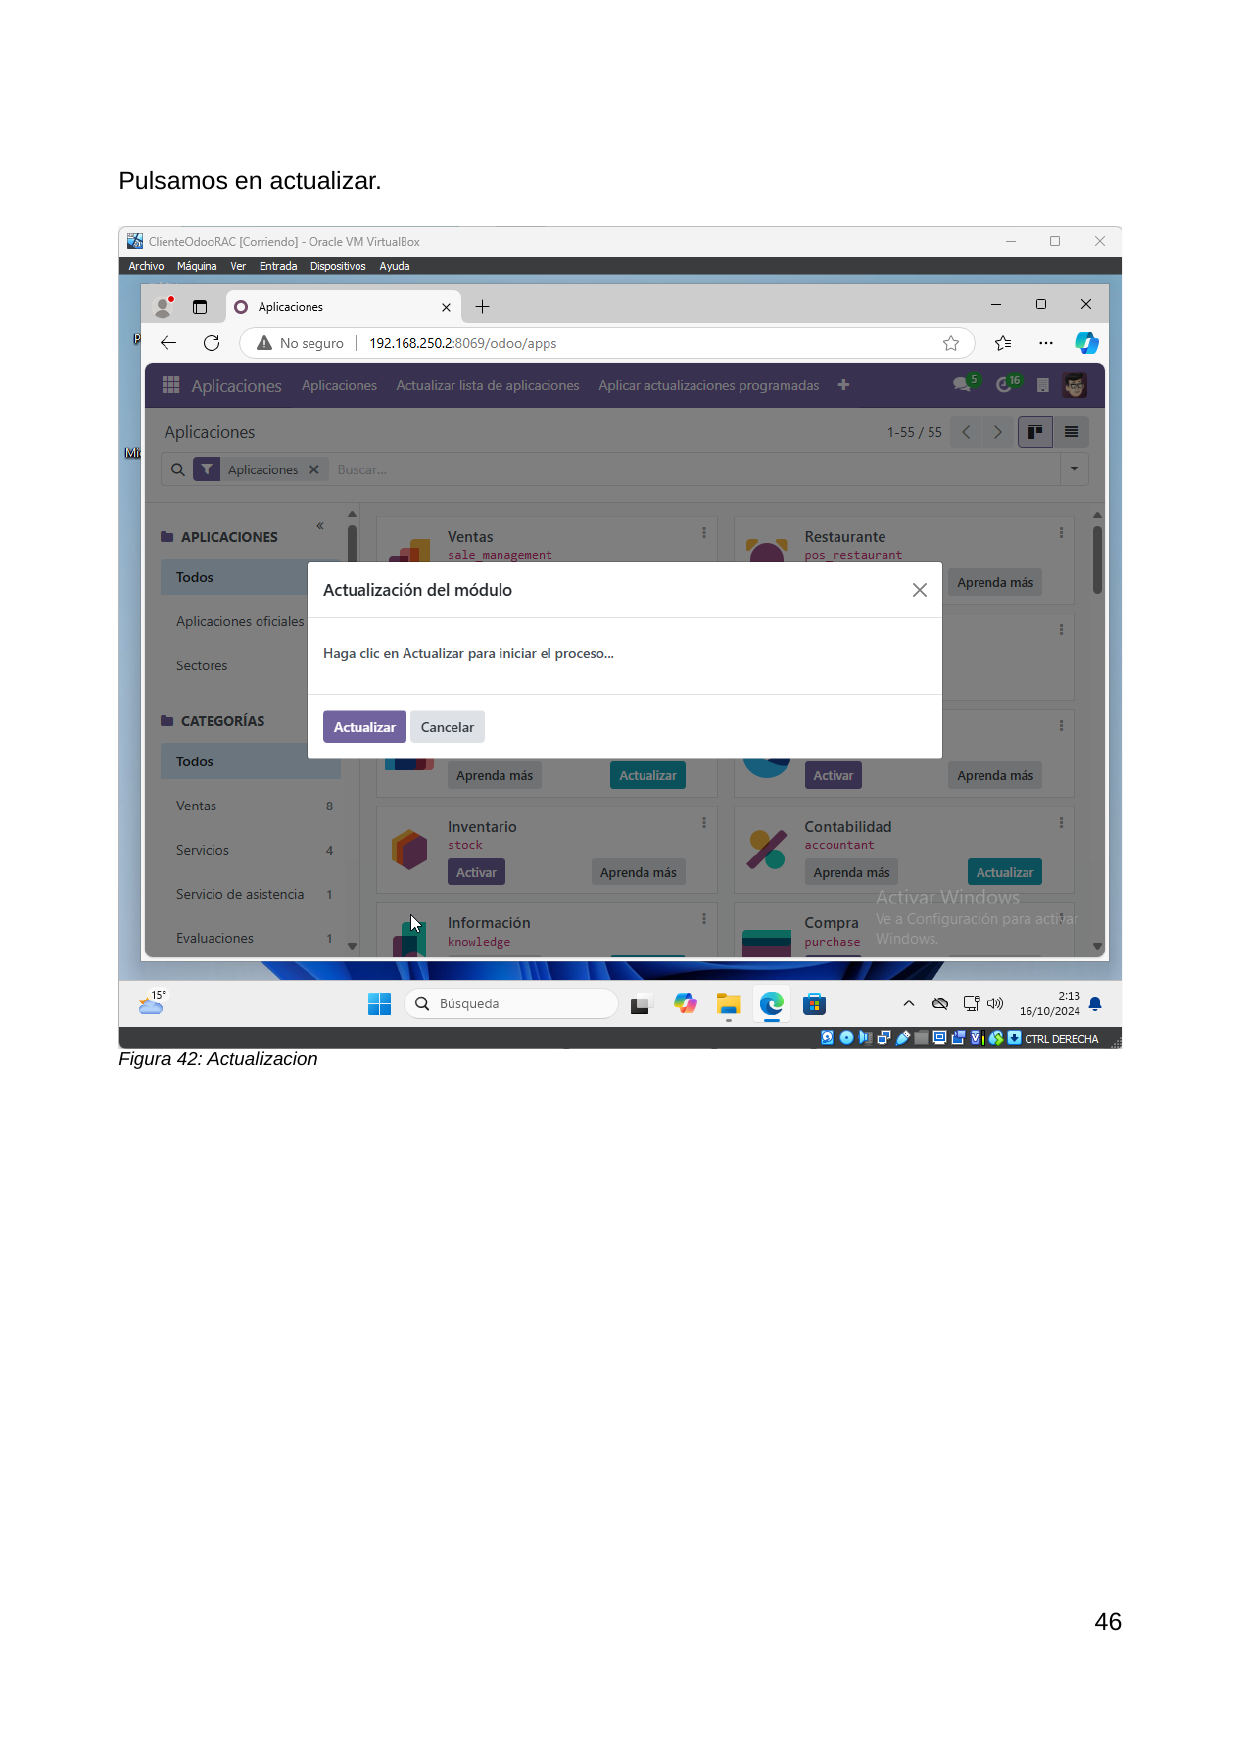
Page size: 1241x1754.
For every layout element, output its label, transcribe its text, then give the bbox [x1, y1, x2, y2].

text Figura 42: Actualizacion [118, 1049, 1122, 1070]
text Pulsamos en actualizar. [118, 166, 1122, 195]
picture [118, 226, 1123, 1049]
